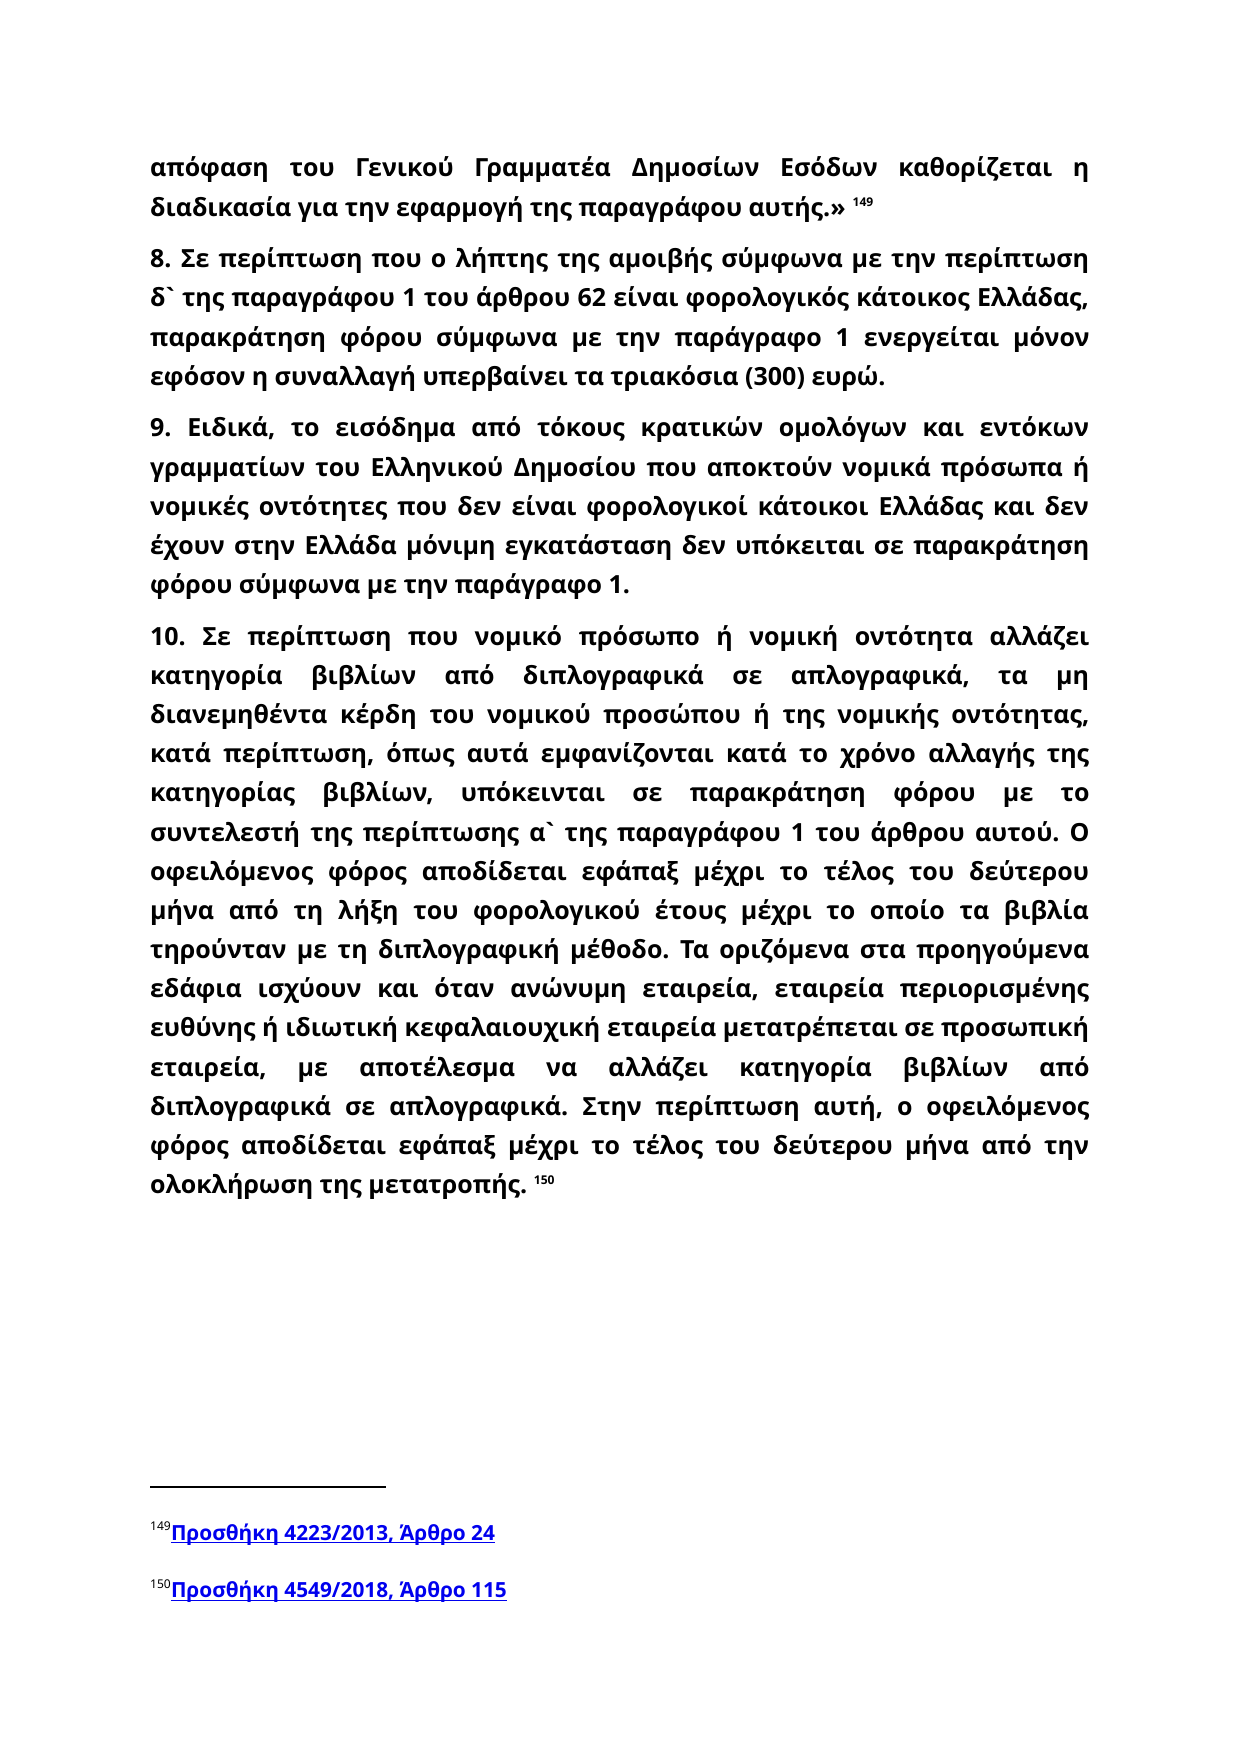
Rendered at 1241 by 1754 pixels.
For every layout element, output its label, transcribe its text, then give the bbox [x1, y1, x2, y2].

text 9. Ειδικά, το εισόδημα από τόκους κρατικών ομολόγων και εντόκων γραμματίων του Ελληνικού Δημοσίου που αποκτούν νομικά πρόσωπα ή νομικές οντότητες που δεν είναι φορολογικοί κάτοικοι Ελλάδας και δεν έχουν στην Ελλάδα μόνιμη εγκατάσταση δεν υπόκειται σε παρακράτηση φόρου σύμφωνα με την παράγραφο 1. [150, 410, 1090, 601]
text απόφαση του Γενικού Γραμματέα Δημοσίων Εσόδων καθορίζεται η διαδικασία για την εφαρμογή της παραγράφου αυτής.» [150, 150, 1090, 223]
text Προσθήκη 4223/2013, Άρθρο 24 [150, 1518, 1090, 1546]
text Προσθήκη 4549/2018, Άρθρο 115 [150, 1576, 1090, 1604]
text 8. Σε περίπτωση που ο λήπτης της αμοιβής σύμφωνα με την περίπτωση δ` της παραγράφου 1 του άρθρου 62 είναι φορολογικός κάτοικος Ελλάδας, παρακράτηση φόρου σύμφωνα με την παράγραφο 1 ενεργείται μόνον εφόσον η συναλλαγή υπερβαίνει τα τριακόσια (300) ευρώ. [150, 241, 1090, 392]
text 10. Σε περίπτωση που νομικό πρόσωπο ή νομική οντότητα αλλάζει κατηγορία βιβλίων από διπλογραφικά σε απλογραφικά, τα μη διανεμηθέντα κέρδη του νομικού προσώπου ή της νομικής οντότητας, κατά περίπτωση, όπως αυτά εμφανίζονται κατά το χρόνο αλλαγής της κατηγορίας βιβλίων, υπόκεινται σε παρακράτηση φόρου με το συντελεστή της περίπτωσης α` της παραγράφου 1 του άρθρου αυτού. Ο οφειλόμενος φόρος αποδίδεται εφάπαξ μέχρι το τέλος του δεύτερου μήνα από τη λήξη του φορολογικού έτους μέχρι το οποίο τα βιβλία τηρούνταν με τη διπλογραφική μέθοδο. Τα οριζόμενα στα προηγούμενα εδάφια ισχύουν και όταν ανώνυμη εταιρεία, εταιρεία περιορισμένης ευθύνης ή ιδιωτική κεφαλαιουχική εταιρεία μετατρέπεται σε προσωπική εταιρεία, με αποτέλεσμα να αλλάζει κατηγορία βιβλίων από διπλογραφικά σε απλογραφικά. Στην περίπτωση αυτή, ο οφειλόμενος φόρος αποδίδεται εφάπαξ μέχρι το τέλος του δεύτερου μήνα από την ολοκλήρωση της μετατροπής. [150, 618, 1090, 1201]
